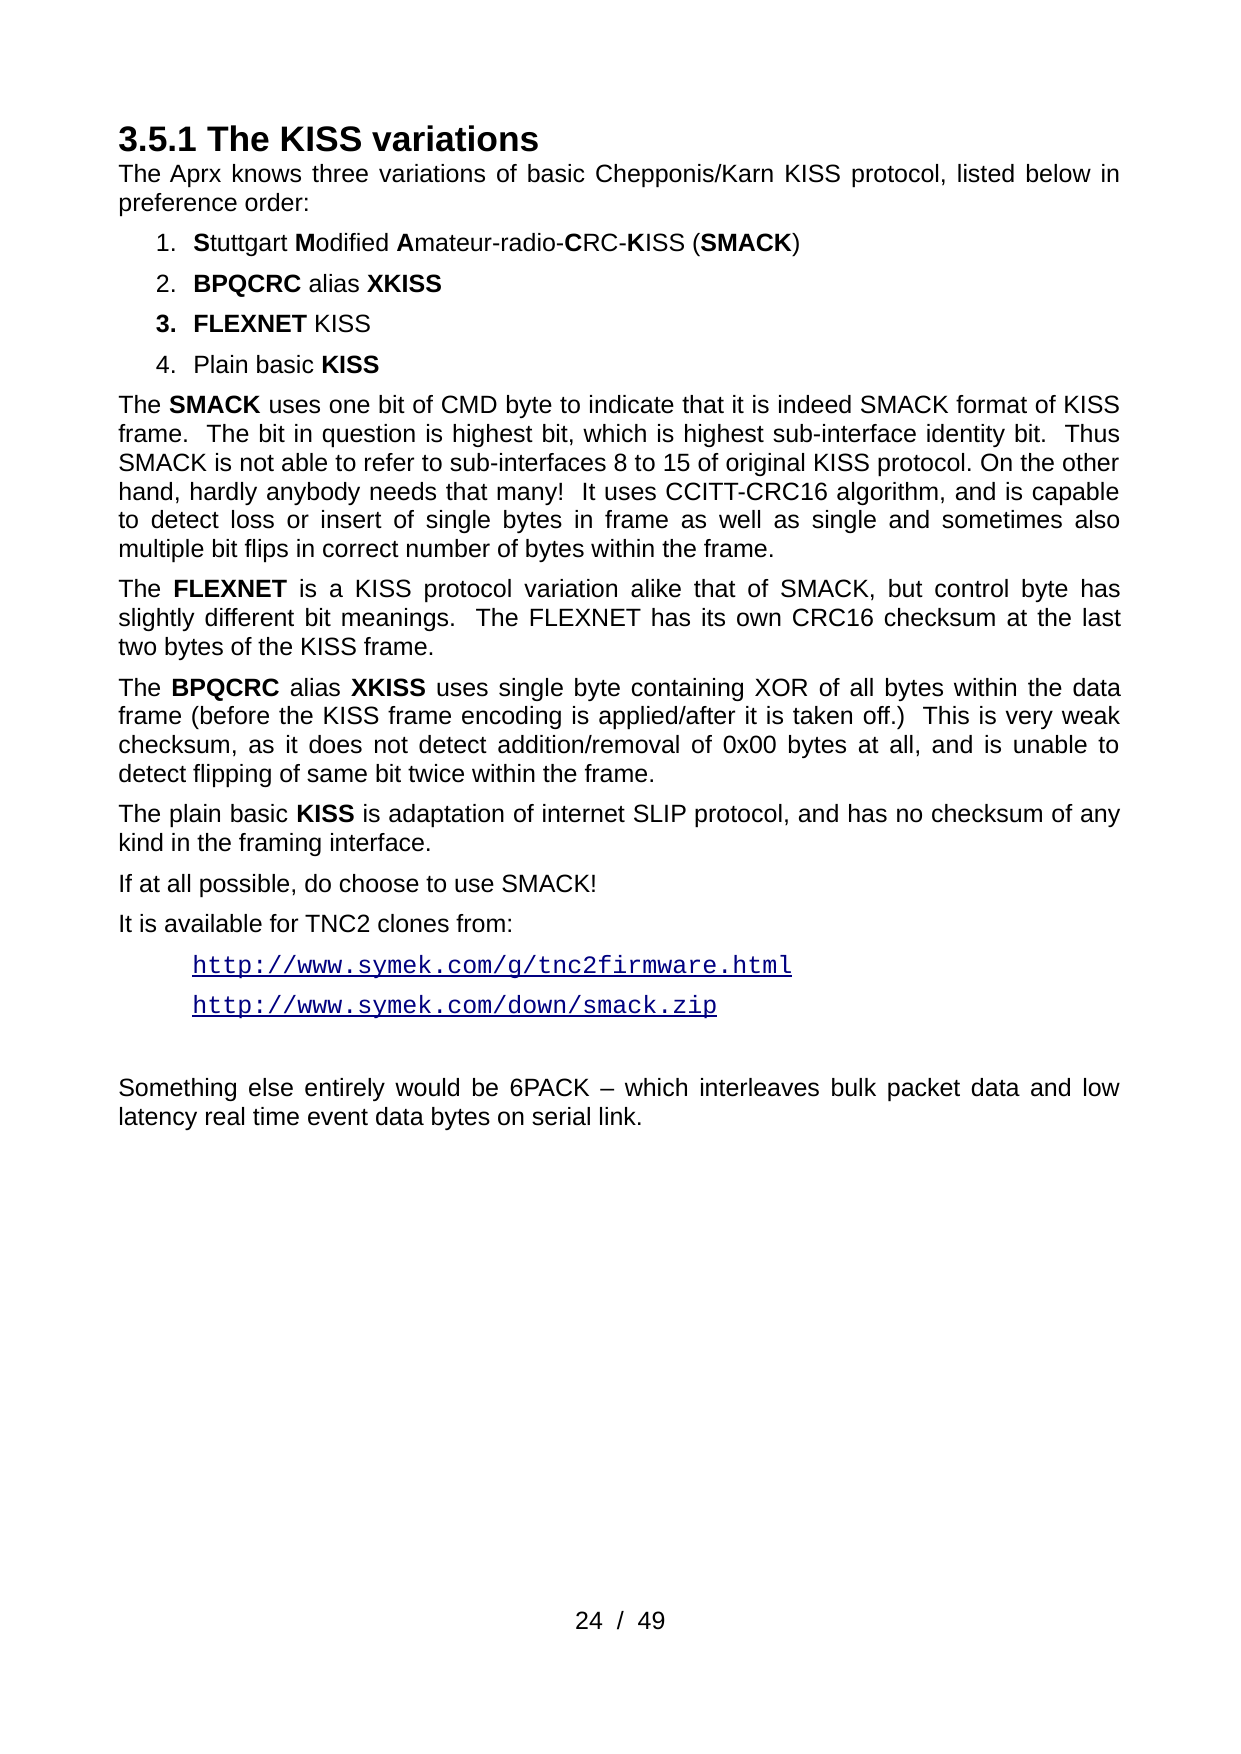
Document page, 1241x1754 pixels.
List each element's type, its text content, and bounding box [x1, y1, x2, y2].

list FLEXNET KISS [156, 309, 1122, 338]
text It is available for TNC2 clones from: [118, 909, 1122, 938]
text The FLEXNET is a KISS protocol variation alike that of SMACK, but control byte has slightly different bit meanings. The FLEXNET has its own CRC16 checksum at the last two bytes of the KISS frame. [118, 574, 1122, 661]
list Stuttgart Modified Amateur-radio-CRC-KISS (SMACK) [156, 228, 1122, 257]
text Something else entirely would be 6PACK – which interleaves bulk packet data and low latency real time event data bytes on serial link. [118, 1073, 1122, 1130]
text http://www.symek.com/g/tnc2firmware.html [118, 949, 1122, 981]
list Plain basic KISS [156, 350, 1122, 378]
text The plain basic KISS is adaptation of internet SLIP protocol, and has no checksum of any kind in the framing interface. [118, 799, 1122, 857]
subtitle The KISS variations [118, 118, 1122, 159]
list BPQCRC alias XKISS [156, 269, 1122, 297]
text The SMACK uses one bit of CMD byte to indicate that it is indeed SMACK format of KISS frame. The bit in question is highest bit, which is highest sub-interface identity bit. Thus SMACK is not able to refer to sub-interfaces 8 to 15 of original KISS protocol. On the other hand, hardly anybody needs that many! It uses CCITT-CRC16 algorithm, and is capable to detect loss or insert of single bytes in frame as well as single and sometimes also multiple bit flips in correct number of bytes within the frame. [118, 390, 1122, 563]
text http://www.symek.com/down/smack.zip [192, 992, 1122, 1021]
text The BPQCRC alias XKISS uses single byte containing XOR of all bytes within the data frame (before the KISS frame encoding is applied/after it is taken off.) This is very weak checksum, as it does not detect addition/removal of 0x00 bytes at all, and is unable to detect flipping of same bit twice within the frame. [118, 672, 1122, 787]
text The Aprx knows three variations of basic Chepponis/Karn KISS protocol, listed below in preference order: [118, 159, 1122, 216]
text If at all possible, do choose to use SMACK! [118, 868, 1122, 897]
